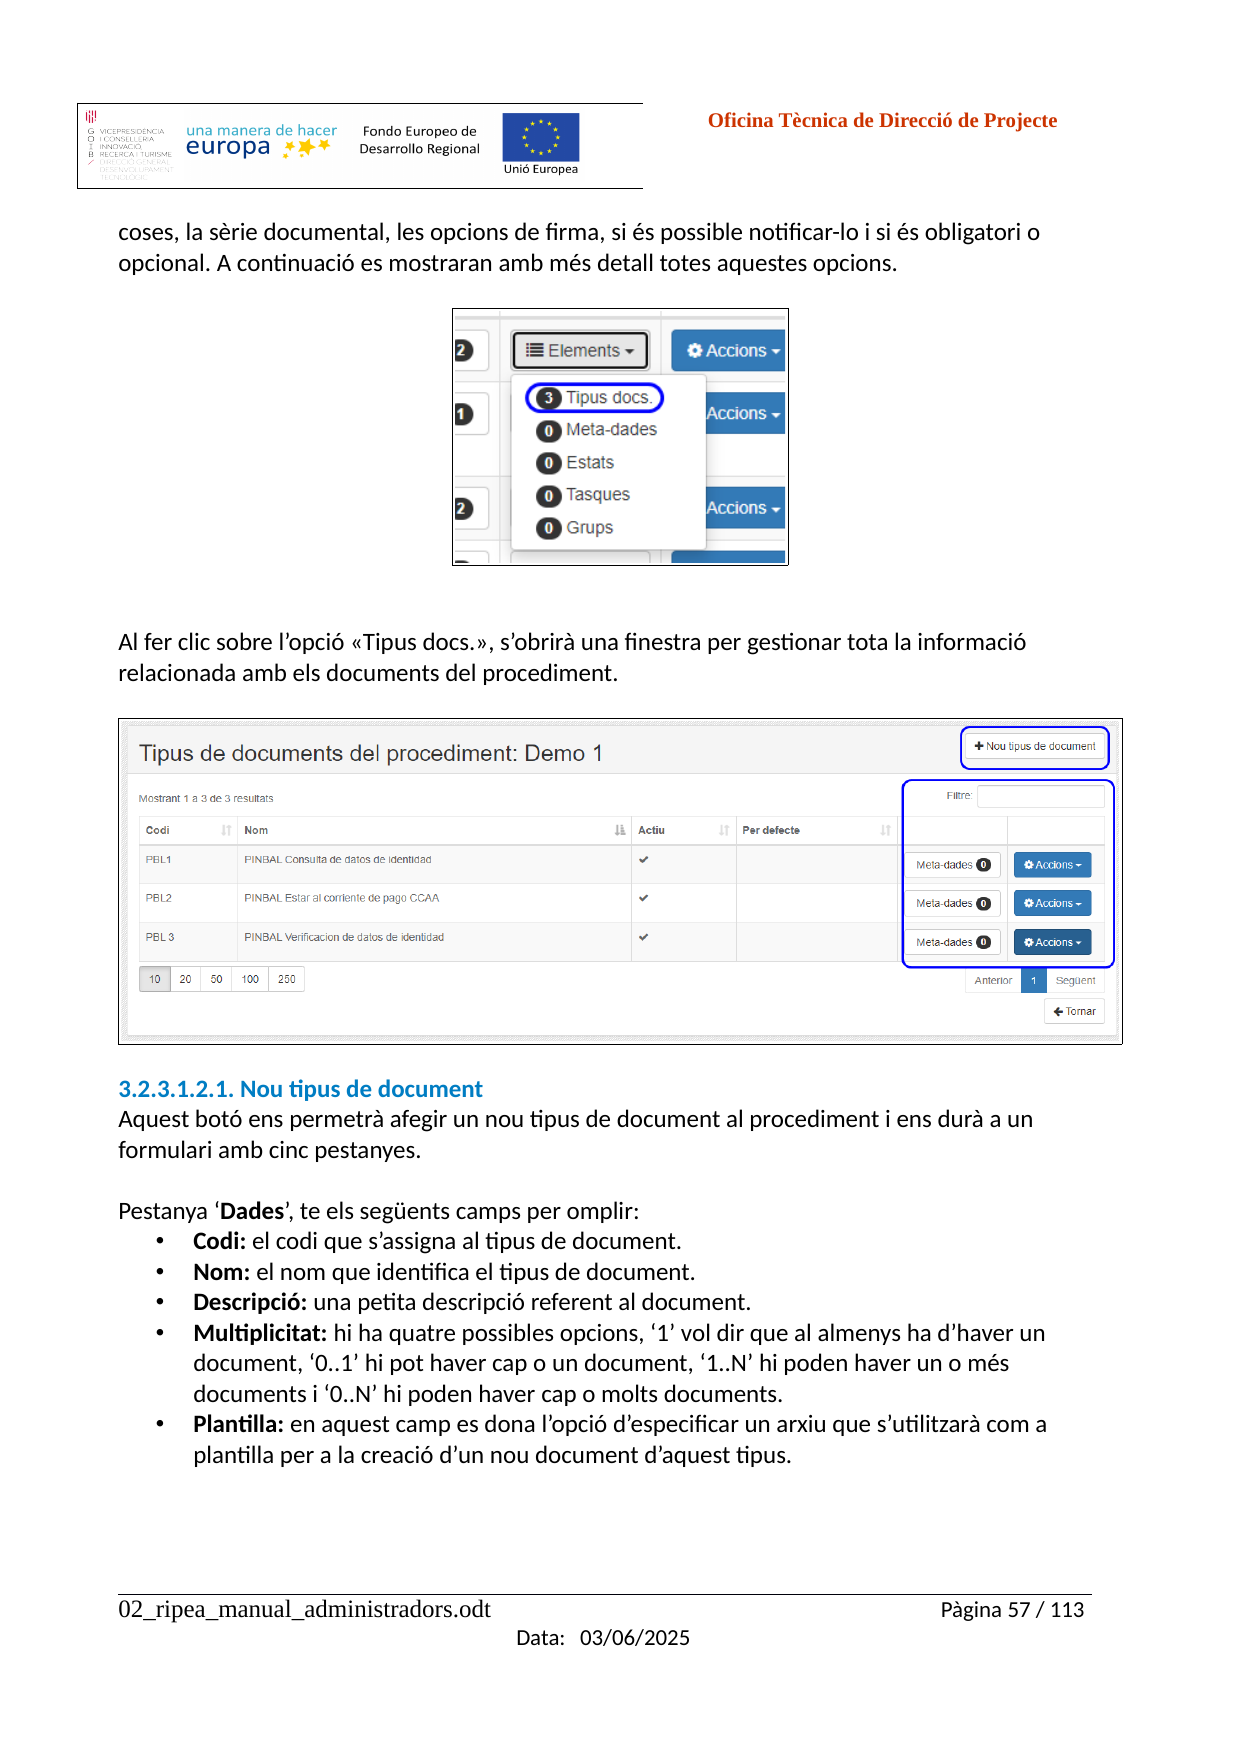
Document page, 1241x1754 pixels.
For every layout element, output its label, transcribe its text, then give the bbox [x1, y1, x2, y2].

list Nom: el nom que identifica el tipus de document. [156, 1256, 1122, 1286]
list Descripció: una petita descripció referent al document. [156, 1286, 1122, 1317]
picture [184, 108, 585, 182]
picture [455, 311, 786, 563]
picture [82, 108, 178, 182]
picture [121, 721, 1119, 1041]
text Pestanya ‘Dades’, te els següents camps per omplir: [118, 1195, 1122, 1225]
subtitle 3.2.3.1.2.1. Nou tipus de document [118, 1073, 1122, 1103]
list Plantilla: en aquest camp es dona l’opció d’especificar un arxiu que s’utilitzarà com a plantilla per a la creació d’un nou document d’aquest tipus. [156, 1408, 1122, 1469]
text Aquest botó ens permetrà afegir un nou tipus de document al procediment i ens durà a un formulari amb cinc pestanyes. [118, 1103, 1122, 1164]
list Multiplicitat: hi ha quatre possibles opcions, ‘1’ vol dir que al almenys ha d’haver un document, ‘0..1’ hi pot haver cap o un document, ‘1..N’ hi poden haver un o més documents i ‘0..N’ hi poden haver cap o molts documents. [156, 1317, 1122, 1408]
list Codi: el codi que s’assigna al tipus de document. [156, 1225, 1122, 1256]
text coses, la sèrie documental, les opcions de firma, si és possible notificar-lo i si és obligatori o opcional. A continuació es mostraran amb més detall totes aquestes opcions. [118, 216, 1122, 277]
text Al fer clic sobre l’opció «Tipus docs.», s’obrirà una finestra per gestionar tota la informació relacionada amb els documents del procediment. [118, 626, 1122, 687]
